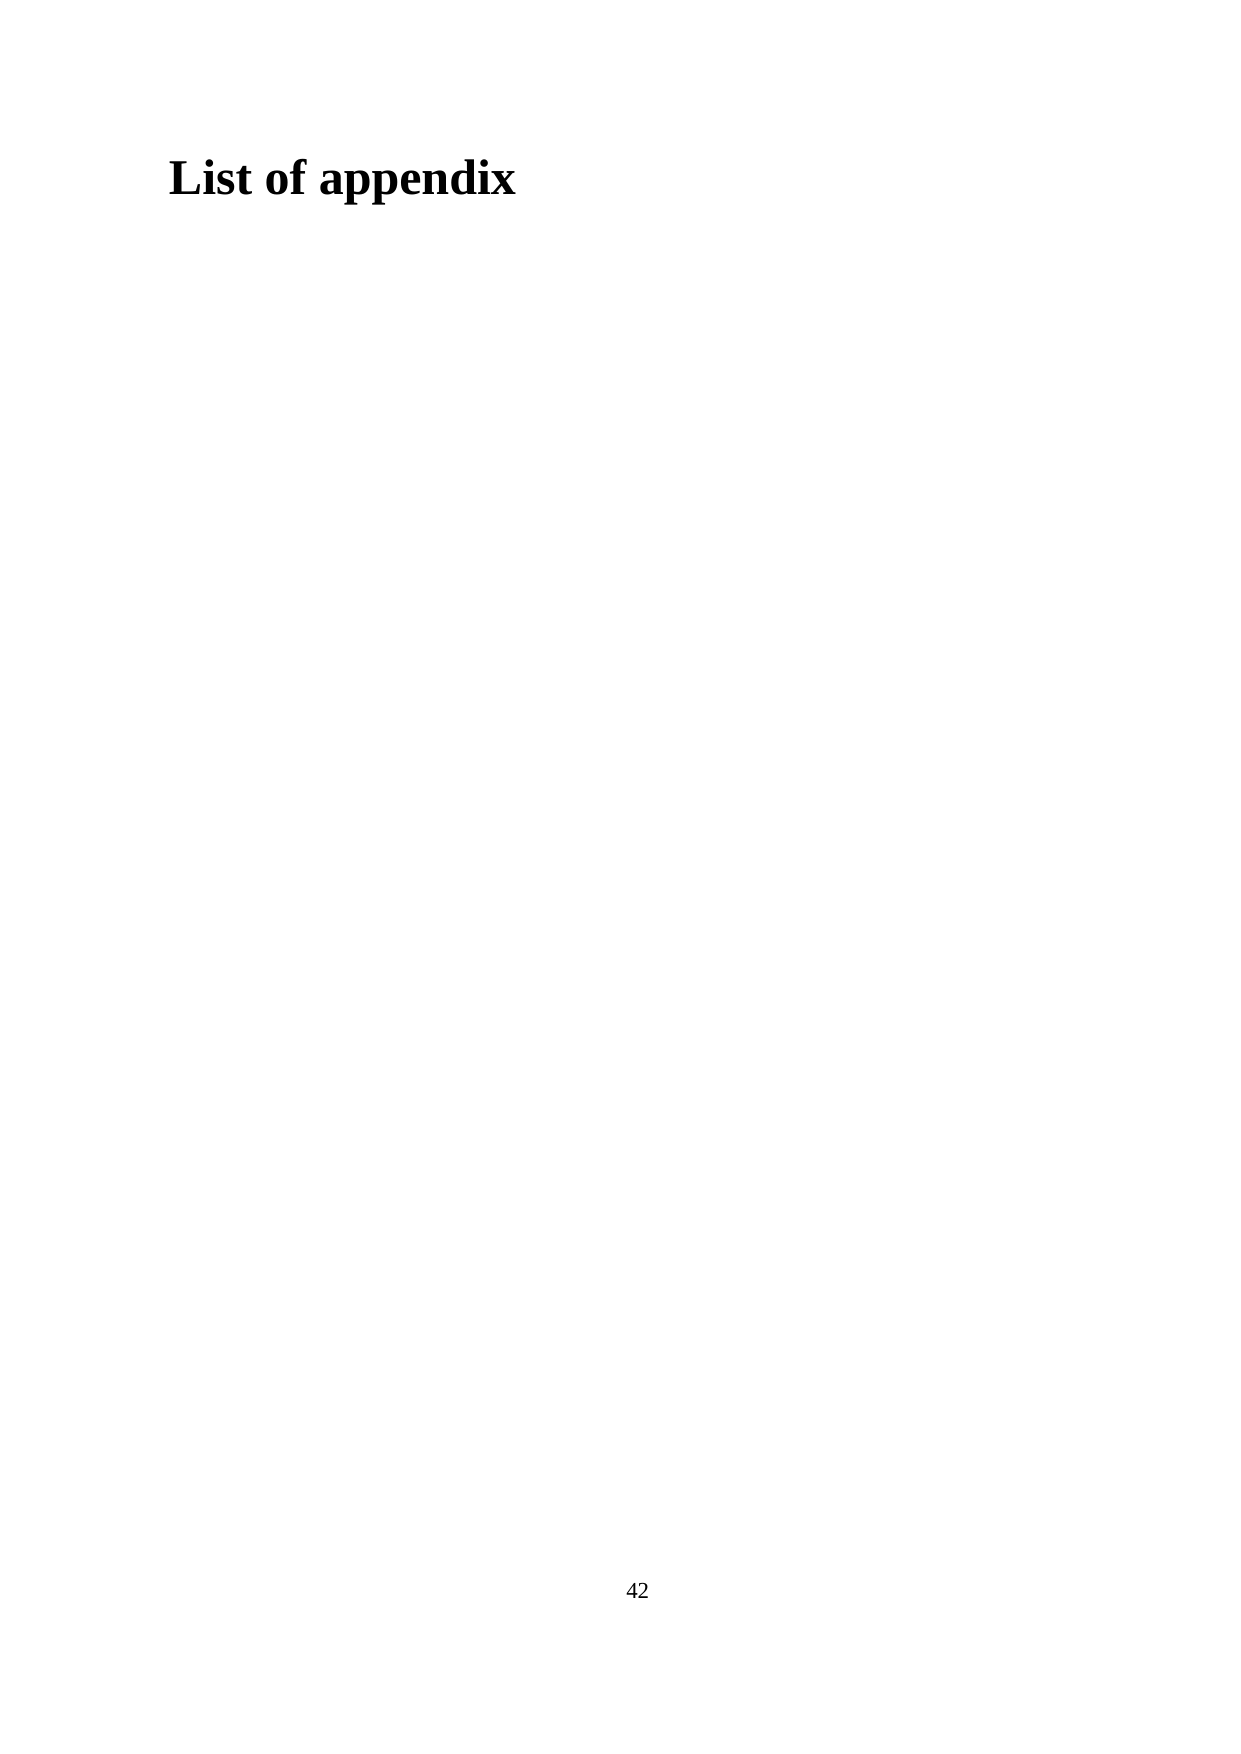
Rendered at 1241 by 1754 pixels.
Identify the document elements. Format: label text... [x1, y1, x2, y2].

text List of appendix [169, 148, 1106, 205]
